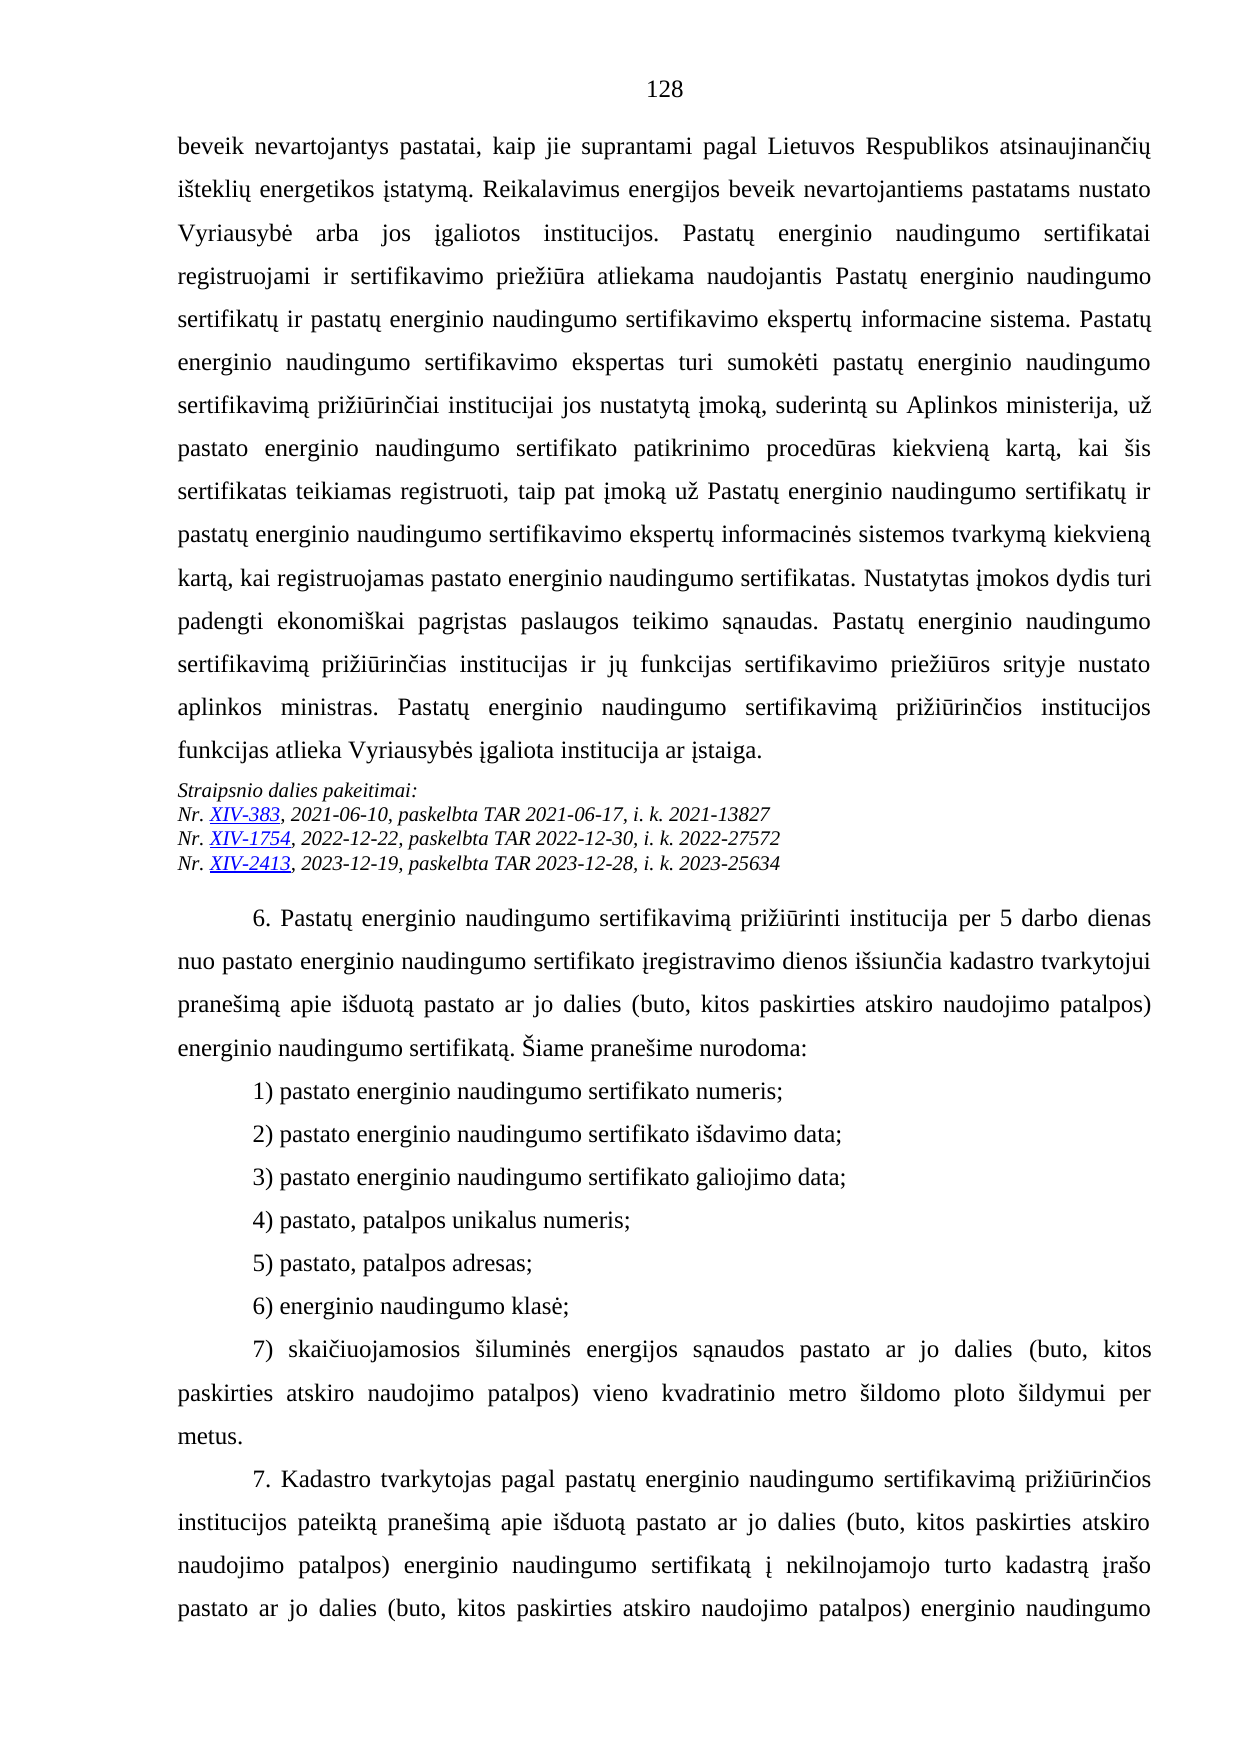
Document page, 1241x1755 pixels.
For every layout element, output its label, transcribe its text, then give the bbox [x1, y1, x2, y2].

text Nr. XIV-1754, 2022-12-22, paskelbta TAR 2022-12-30, i. k. 2022-27572 [177, 826, 1152, 850]
text 7) skaičiuojamosios šiluminės energijos sąnaudos pastato ar jo dalies (buto, kitos paskirties atskiro naudojimo patalpos) vieno kvadratinio metro šildomo ploto šildymui per metus. [177, 1334, 1152, 1449]
text 3) pastato energinio naudingumo sertifikato galiojimo data; [177, 1162, 1152, 1191]
text Nr. XIV-383, 2021-06-10, paskelbta TAR 2021-06-17, i. k. 2021-13827 [177, 802, 1152, 826]
text beveik nevartojantys pastatai, kaip jie suprantami pagal Lietuvos Respublikos atsinaujinančių išteklių energetikos įstatymą. Reikalavimus energijos beveik nevartojantiems pastatams nustato Vyriausybė arba jos įgaliotos institucijos. Pastatų energinio naudingumo sertifikatai registruojami ir sertifikavimo priežiūra atliekama naudojantis Pastatų energinio naudingumo sertifikatų ir pastatų energinio naudingumo sertifikavimo ekspertų informacine sistema. Pastatų energinio naudingumo sertifikavimo ekspertas turi sumokėti pastatų energinio naudingumo sertifikavimą prižiūrinčiai institucijai jos nustatytą įmoką, suderintą su Aplinkos ministerija, už pastato energinio naudingumo sertifikato patikrinimo procedūras kiekvieną kartą, kai šis sertifikatas teikiamas registruoti, taip pat įmoką už Pastatų energinio naudingumo sertifikatų ir pastatų energinio naudingumo sertifikavimo ekspertų informacinės sistemos tvarkymą kiekvieną kartą, kai registruojamas pastato energinio naudingumo sertifikatas. Nustatytas įmokos dydis turi padengti ekonomiškai pagrįstas paslaugos teikimo sąnaudas. Pastatų energinio naudingumo sertifikavimą prižiūrinčias institucijas ir jų funkcijas sertifikavimo priežiūros srityje nustato aplinkos ministras. Pastatų energinio naudingumo sertifikavimą prižiūrinčios institucijos funkcijas atlieka Vyriausybės įgaliota institucija ar įstaiga. [177, 131, 1152, 764]
text 6. Pastatų energinio naudingumo sertifikavimą prižiūrinti institucija per 5 darbo dienas nuo pastato energinio naudingumo sertifikato įregistravimo dienos išsiunčia kadastro tvarkytojui pranešimą apie išduotą pastato ar jo dalies (buto, kitos paskirties atskiro naudojimo patalpos) energinio naudingumo sertifikatą. Šiame pranešime nurodoma: [177, 903, 1152, 1061]
text 6) energinio naudingumo klasė; [177, 1291, 1152, 1320]
text 5) pastato, patalpos adresas; [177, 1248, 1152, 1277]
text 4) pastato, patalpos unikalus numeris; [177, 1205, 1152, 1234]
text 2) pastato energinio naudingumo sertifikato išdavimo data; [177, 1119, 1152, 1148]
text 1) pastato energinio naudingumo sertifikato numeris; [177, 1076, 1152, 1104]
text 7. Kadastro tvarkytojas pagal pastatų energinio naudingumo sertifikavimą prižiūrinčios institucijos pateiktą pranešimą apie išduotą pastato ar jo dalies (buto, kitos paskirties atskiro naudojimo patalpos) energinio naudingumo sertifikatą į nekilnojamojo turto kadastrą įrašo pastato ar jo dalies (buto, kitos paskirties atskiro naudojimo patalpos) energinio naudingumo [177, 1464, 1152, 1622]
text Nr. XIV-2413, 2023-12-19, paskelbta TAR 2023-12-28, i. k. 2023-25634 [177, 850, 1152, 874]
text Straipsnio dalies pakeitimai: [177, 778, 1152, 802]
